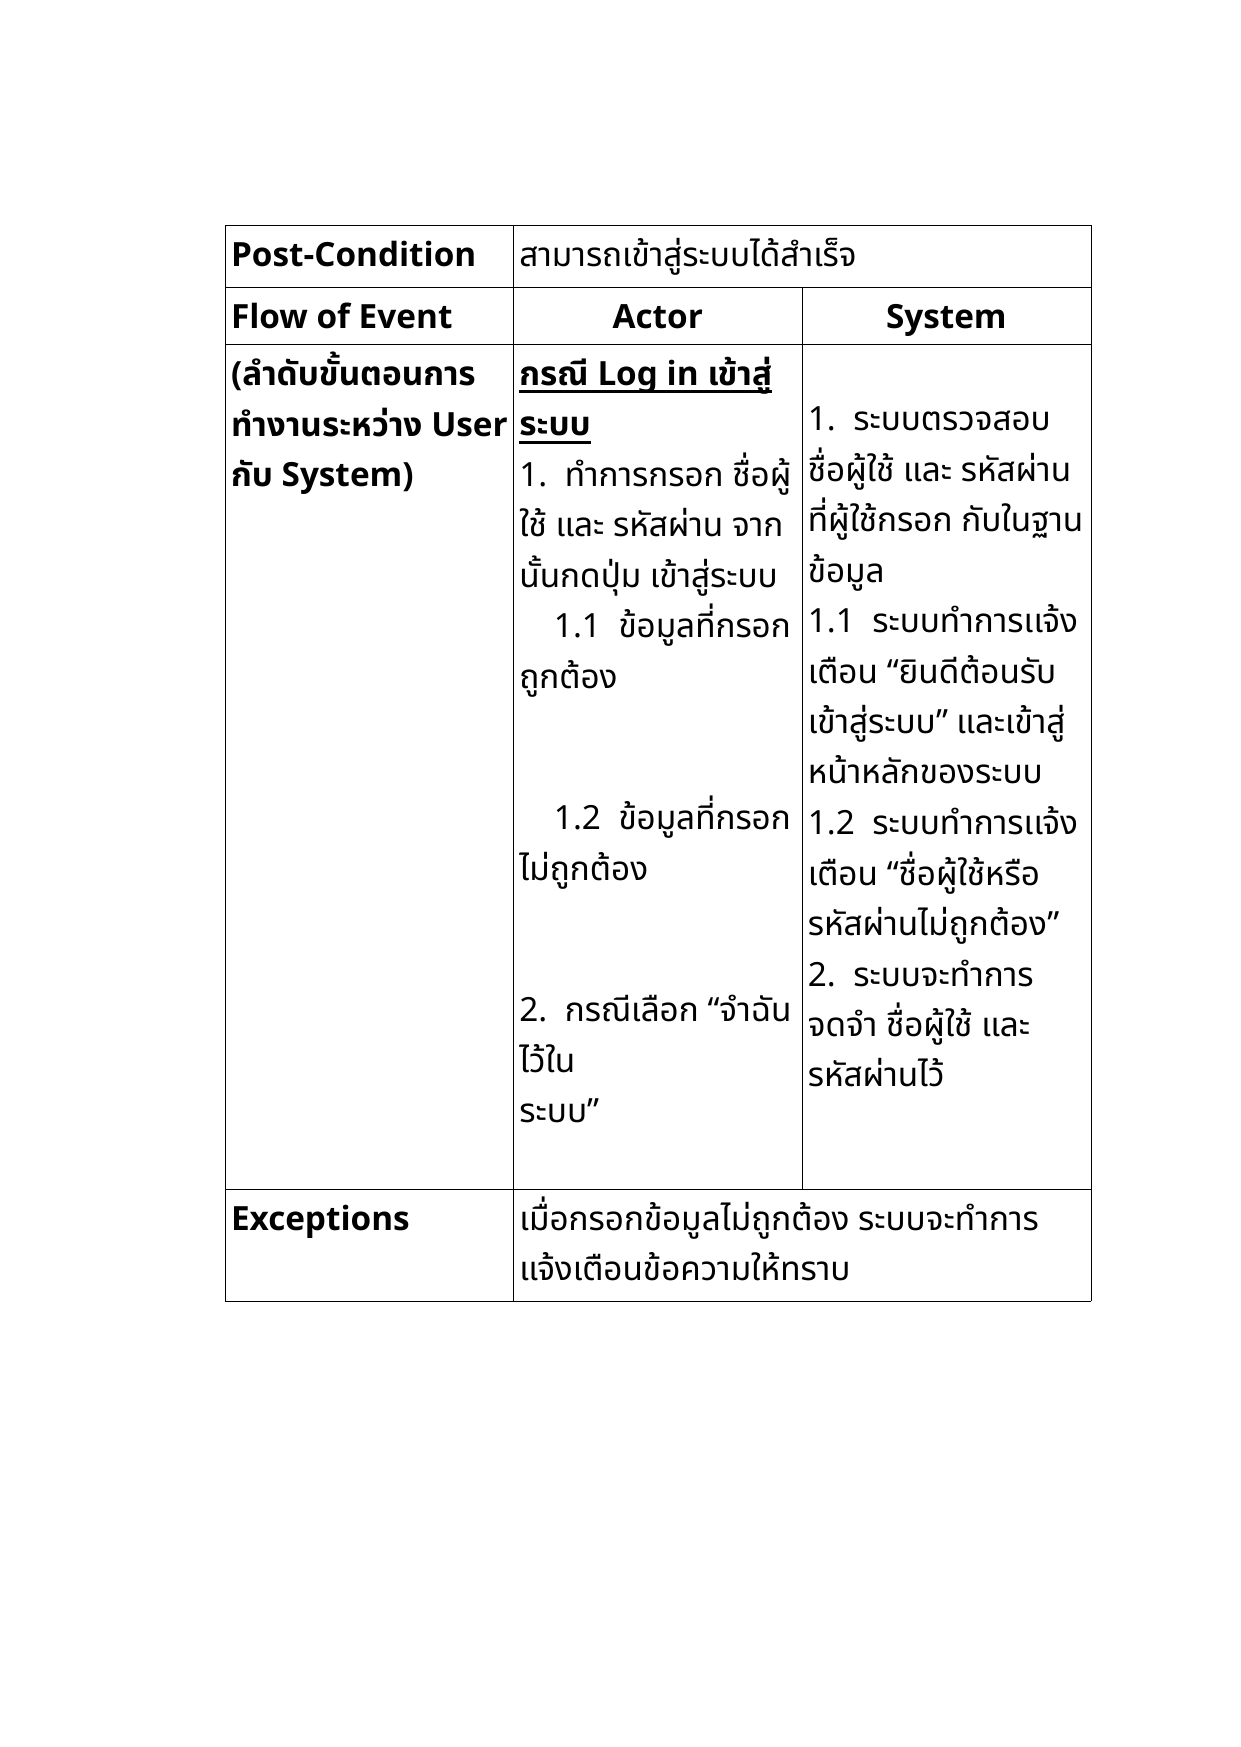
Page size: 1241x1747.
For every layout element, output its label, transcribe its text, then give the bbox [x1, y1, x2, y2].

table_cell สามารถเข้าสู่ระบบได้สำเร็จ [514, 226, 1091, 287]
table_cell System [803, 288, 1091, 344]
table_cell Actor [514, 288, 802, 344]
table_cell กรณี Log in เข้าสู่ระบบ 1. ทำการกรอก ชื่อผู้ใช้ และ รหัสผ่าน จากนั้นกดปุ่ม เข้าสู่ระบบ 1.1 ข้อมูลที่กรอกถูกต้อง 1.2 ข้อมูลที่กรอกไม่ถูกต้อง 2. กรณีเลือก “จำฉันไว้ใน ระบบ” [514, 345, 802, 1189]
table_cell 1. ระบบตรวจสอบ ชื่อผู้ใช้ และ รหัสผ่าน ที่ผู้ใช้กรอก กับในฐานข้อมูล 1.1 ระบบทำการเเจ้งเตือน “ยินดีต้อนรับเข้าสู่ระบบ” และเข้าสู่หน้าหลักของระบบ 1.2 ระบบทำการเเจ้งเตือน “ชื่อผู้ใช้หรือรหัสผ่านไม่ถูกต้อง” 2. ระบบจะทำการจดจำ ชื่อผู้ใช้ และรหัสผ่านไว้ [803, 345, 1091, 1189]
table_cell (ลำดับขั้นตอนการ ทำงานระหว่าง User กับ System) [226, 345, 513, 1189]
table_cell Exceptions [226, 1190, 513, 1301]
table_cell เมื่อกรอกข้อมูลไม่ถูกต้อง ระบบจะทำการแจ้งเตือนข้อความให้ทราบ [514, 1190, 1091, 1301]
table_cell Post-Condition [226, 226, 513, 287]
table_cell Flow of Event [226, 288, 513, 344]
